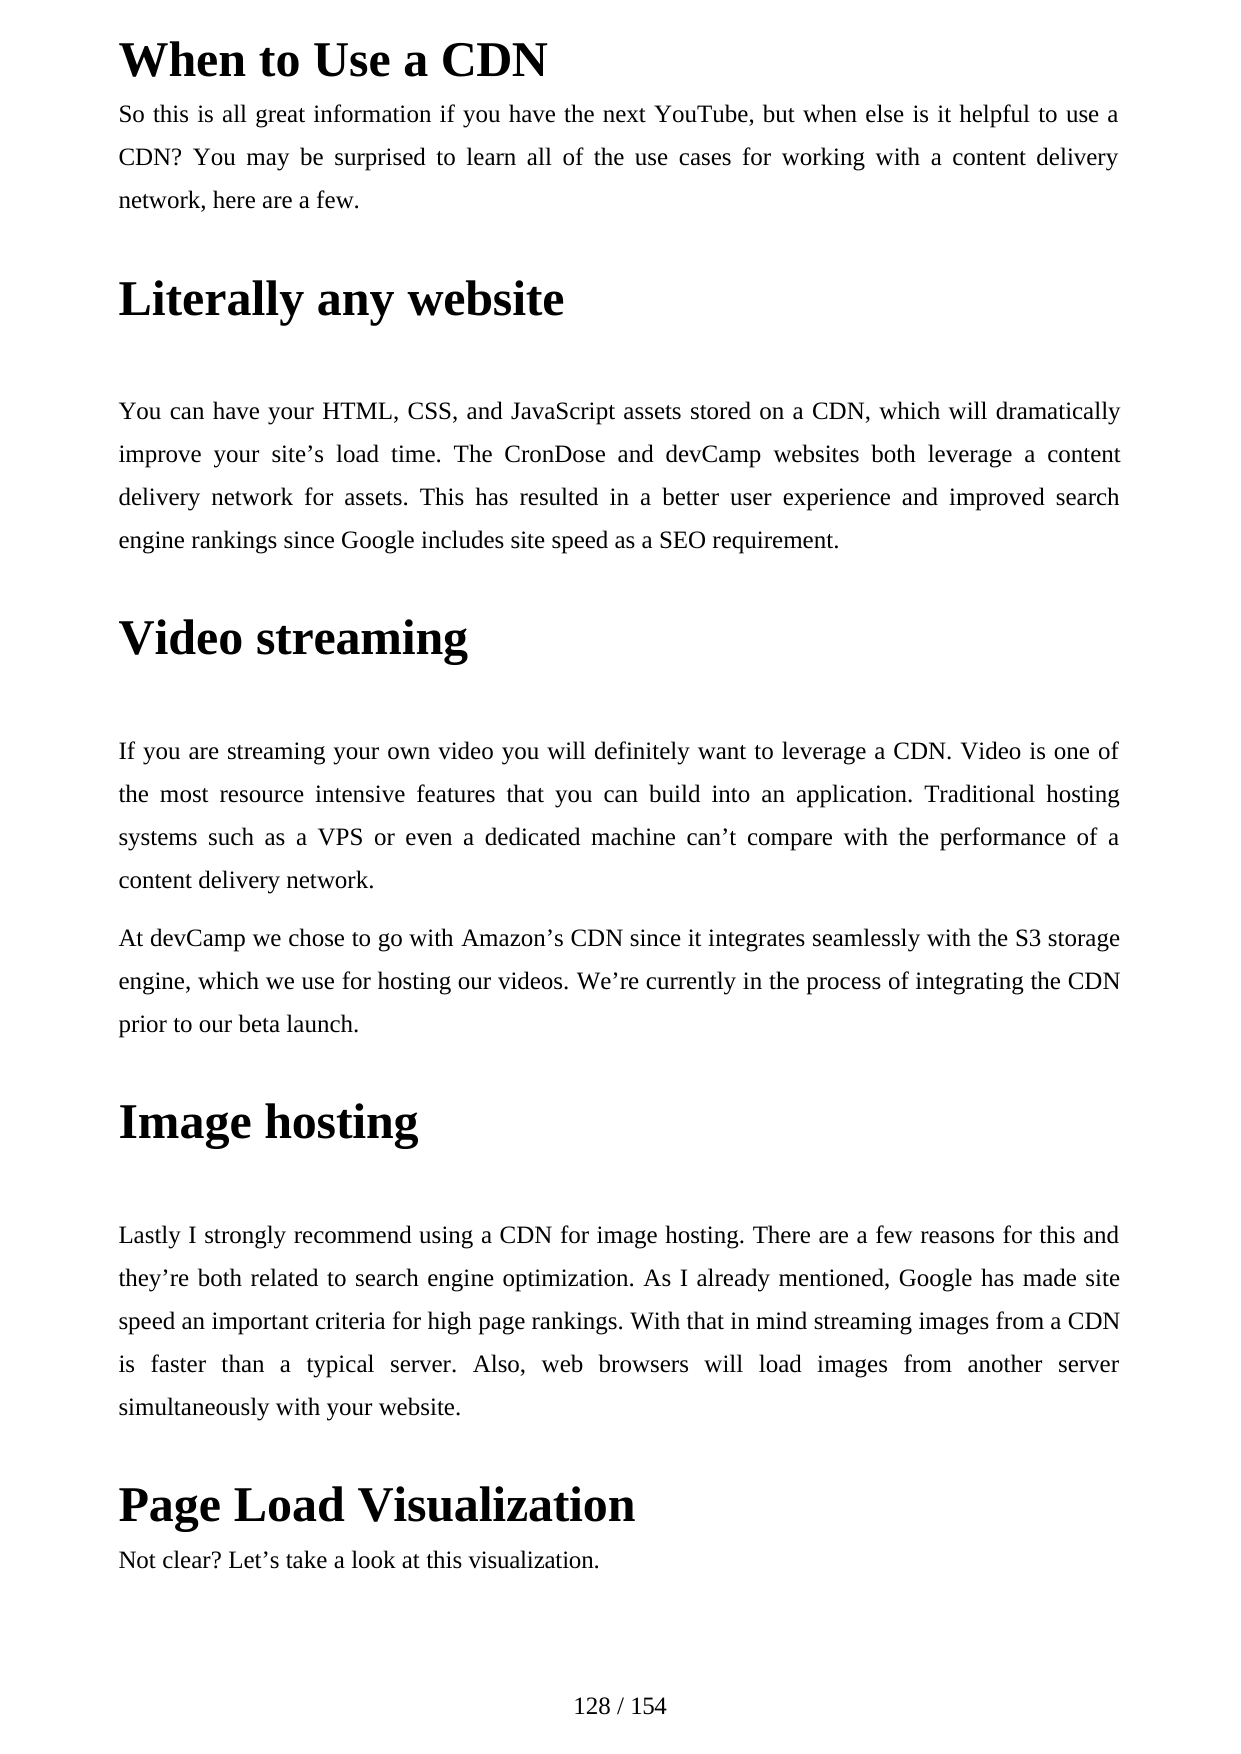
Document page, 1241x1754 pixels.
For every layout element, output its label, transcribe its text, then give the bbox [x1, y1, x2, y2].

text If you are streaming your own video you will definitely want to leverage a CDN. Video is one of the most resource intensive features that you can build into an application. Traditional hosting systems such as a VPS or even a dedicated machine can’t compare with the performance of a content delivery network. [118, 736, 1121, 894]
text At devCamp we chose to go with Amazon’s CDN since it integrates seamlessly with the S3 storage engine, which we use for hosting our videos. We’re currently in the process of integrating the CDN prior to our beta launch. [118, 923, 1121, 1038]
subtitle Page Load Visualization [118, 1475, 1211, 1532]
text Lastly I strongly recommend using a CDN for image hosting. There are a few reasons for this and they’re both related to search engine optimization. As I already mentioned, Google has made site speed an important criteria for high page rankings. With that in mind streaming images from a CDN is faster than a typical server. Also, web browsers will load images from another server simultaneously with your website. [118, 1220, 1121, 1421]
subtitle When to Use a CDN [118, 29, 1211, 87]
subtitle Video streaming [118, 608, 1211, 666]
subtitle Image hosting [118, 1092, 1211, 1149]
text Not clear? Let’s take a look at this visualization. [118, 1545, 1211, 1574]
subtitle Literally any website [118, 268, 1211, 326]
text You can have your HTML, CSS, and JavaScript assets stored on a CDN, which will dramatically improve your site’s load time. The CronDose and devCamp websites both leverage a content delivery network for assets. This has resulted in a better user experience and improved search engine rankings since Google includes site speed as a SEO requirement. [118, 396, 1122, 554]
text So this is all great information if you have the next YouTube, but when else is it helpful to use a CDN? You may be surprised to learn all of the use cases for working with a content delivery network, here are a few. [118, 99, 1121, 214]
